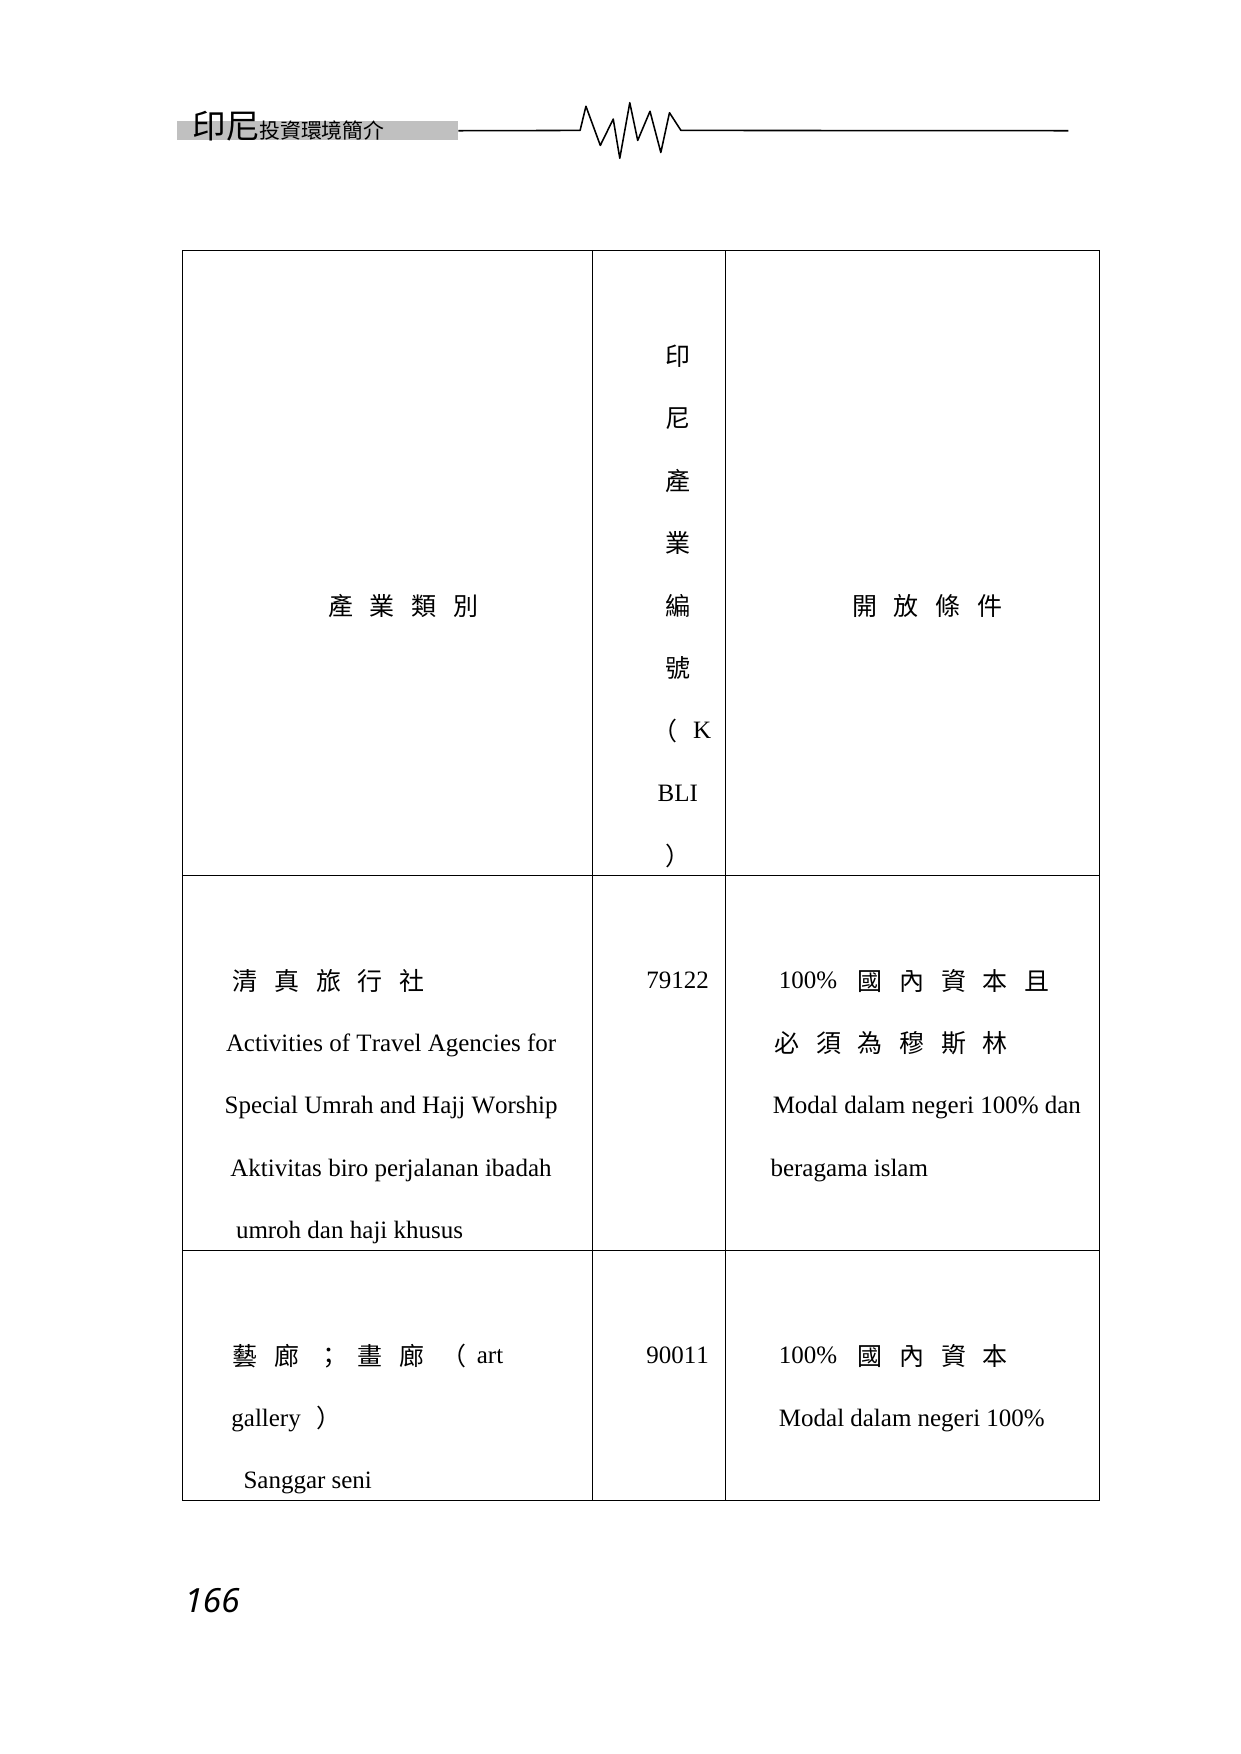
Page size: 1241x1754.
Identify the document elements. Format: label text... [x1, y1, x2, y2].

table_header 產業類別 [183, 251, 592, 875]
table_cell 藝廊；畫廊（art gallery） Sanggar seni [183, 1251, 592, 1500]
table_cell 79122 [593, 876, 725, 1250]
table_cell 100%國內資本且必須為穆斯林 Modal dalam negeri 100% dan beragama islam [726, 876, 1099, 1250]
table_cell 清真旅行社 Activities of Travel Agencies for Special Umrah and Hajj Worship Aktivitas biro perjalanan ibadah umroh dan haji khusus [183, 876, 592, 1250]
table_header 印尼產業編號（KBLI） [593, 251, 725, 875]
table_cell 90011 [593, 1251, 725, 1500]
table_cell 100%國內資本 Modal dalam negeri 100% [726, 1251, 1099, 1500]
table_header 開放條件 [726, 251, 1099, 875]
